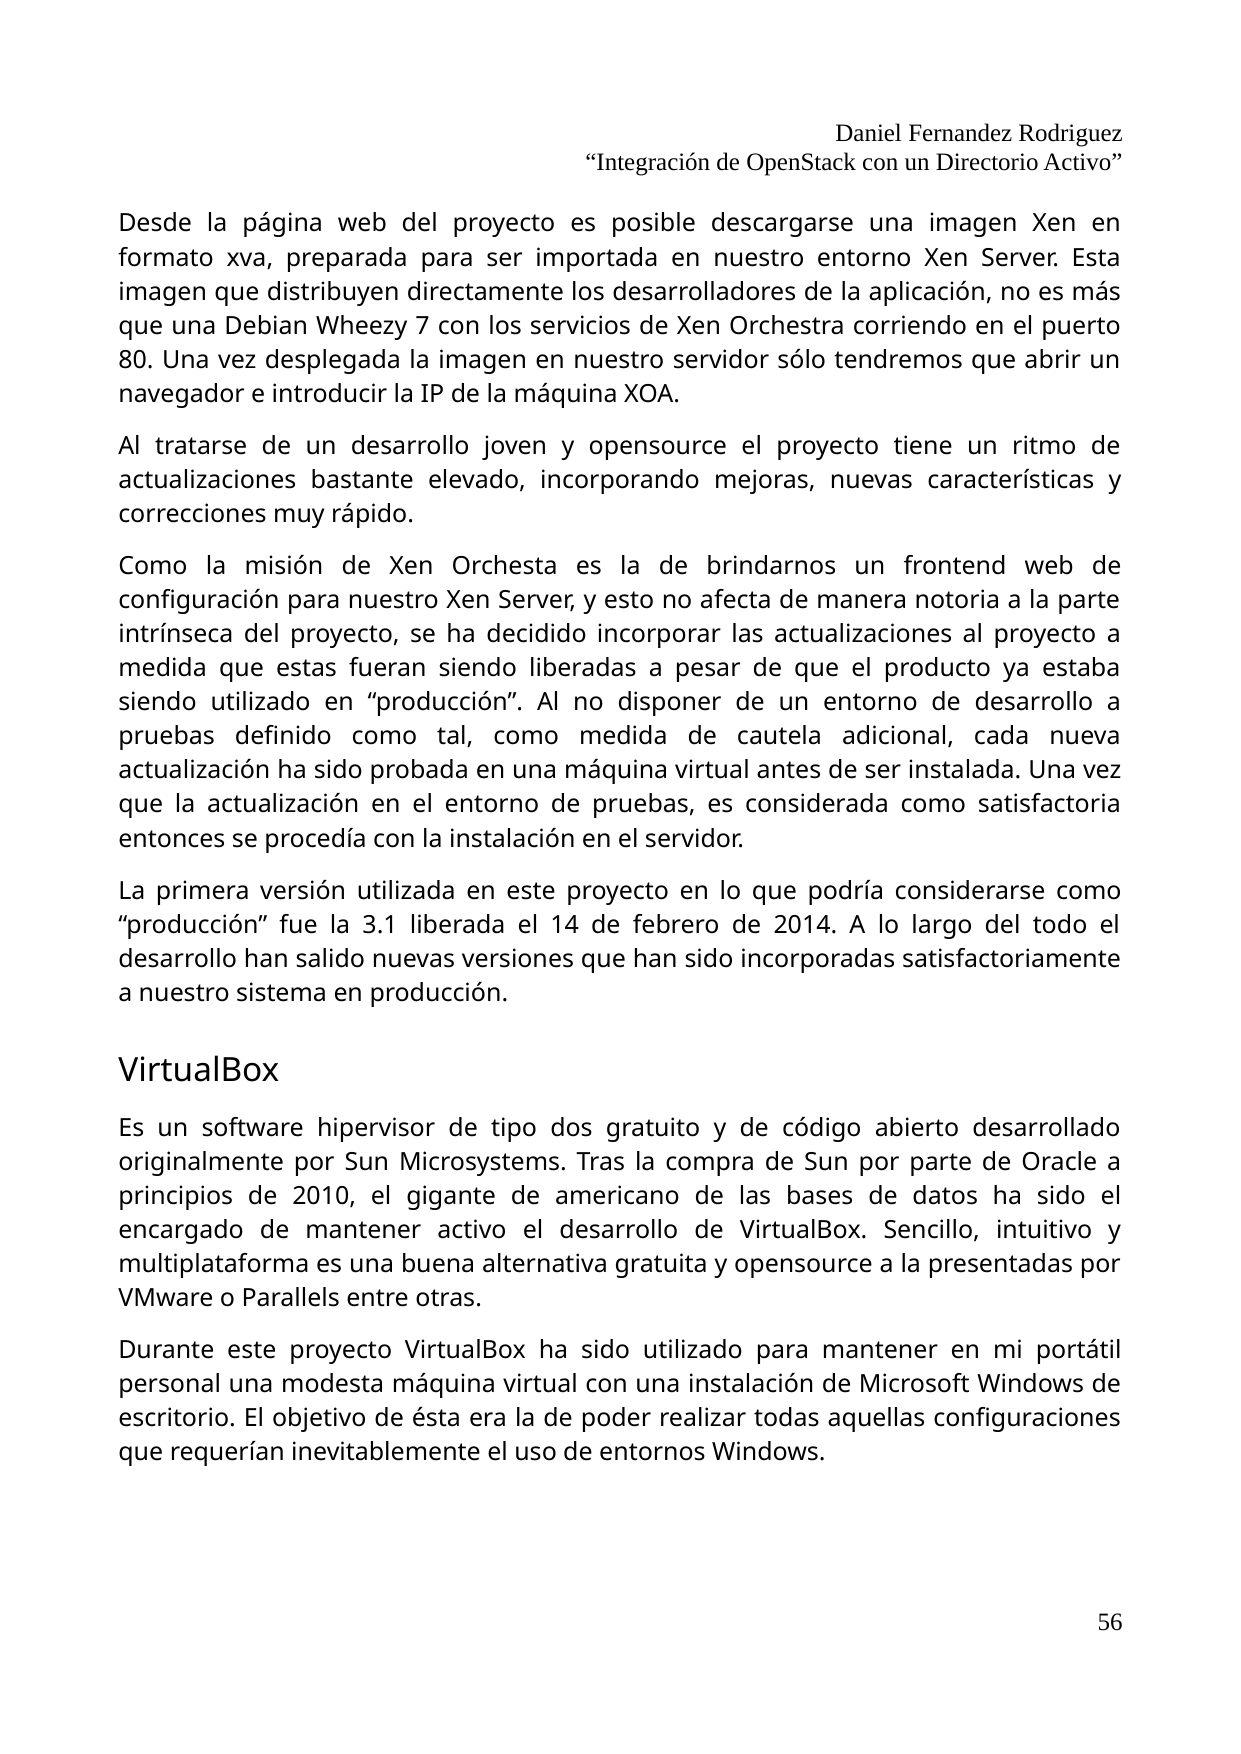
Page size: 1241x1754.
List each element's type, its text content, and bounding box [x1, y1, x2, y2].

text Al tratarse de un desarrollo joven y opensource el proyecto tiene un ritmo de actualizaciones bastante elevado, incorporando mejoras, nuevas características y correcciones muy rápido. [118, 427, 1122, 530]
text Desde la página web del proyecto es posible descargarse una imagen Xen en formato xva, preparada para ser importada en nuestro entorno Xen Server. Esta imagen que distribuyen directamente los desarrolladores de la aplicación, no es más que una Debian Wheezy 7 con los servicios de Xen Orchestra corriendo en el puerto 80. Una vez desplegada la imagen en nuestro servidor sólo tendremos que abrir un navegador e introducir la IP de la máquina XOA. [118, 205, 1122, 409]
text Es un software hipervisor de tipo dos gratuito y de código abierto desarrollado originalmente por Sun Microsystems. Tras la compra de Sun por parte de Oracle a principios de 2010, el gigante de americano de las bases de datos ha sido el encargado de mantener activo el desarrollo de VirtualBox. Sencillo, intuitivo y multiplataforma es una buena alternativa gratuita y opensource a la presentadas por VMware o Parallels entre otras. [118, 1109, 1122, 1314]
text La primera versión utilizada en este proyecto en lo que podría considerarse como “producción” fue la 3.1 liberada el 14 de febrero de 2014. A lo largo del todo el desarrollo han salido nuevas versiones que han sido incorporadas satisfactoriamente a nuestro sistema en producción. [118, 872, 1122, 1008]
text Como la misión de Xen Orchesta es la de brindarnos un frontend web de configuración para nuestro Xen Server, y esto no afecta de manera notoria a la parte intrínseca del proyecto, se ha decidido incorporar las actualizaciones al proyecto a medida que estas fueran siendo liberadas a pesar de que el producto ya estaba siendo utilizado en “producción”. Al no disponer de un entorno de desarrollo a pruebas definido como tal, como medida de cautela adicional, cada nueva actualización ha sido probada en una máquina virtual antes de ser instalada. Una vez que la actualización en el entorno de pruebas, es considerada como satisfactoria entonces se procedía con la instalación en el servidor. [118, 548, 1122, 854]
text Durante este proyecto VirtualBox ha sido utilizado para mantener en mi portátil personal una modesta máquina virtual con una instalación de Microsoft Windows de escritorio. El objetivo de ésta era la de poder realizar todas aquellas configuraciones que requerían inevitablemente el uso de entornos Windows. [118, 1332, 1122, 1468]
subtitle VirtualBox [118, 1046, 1122, 1091]
